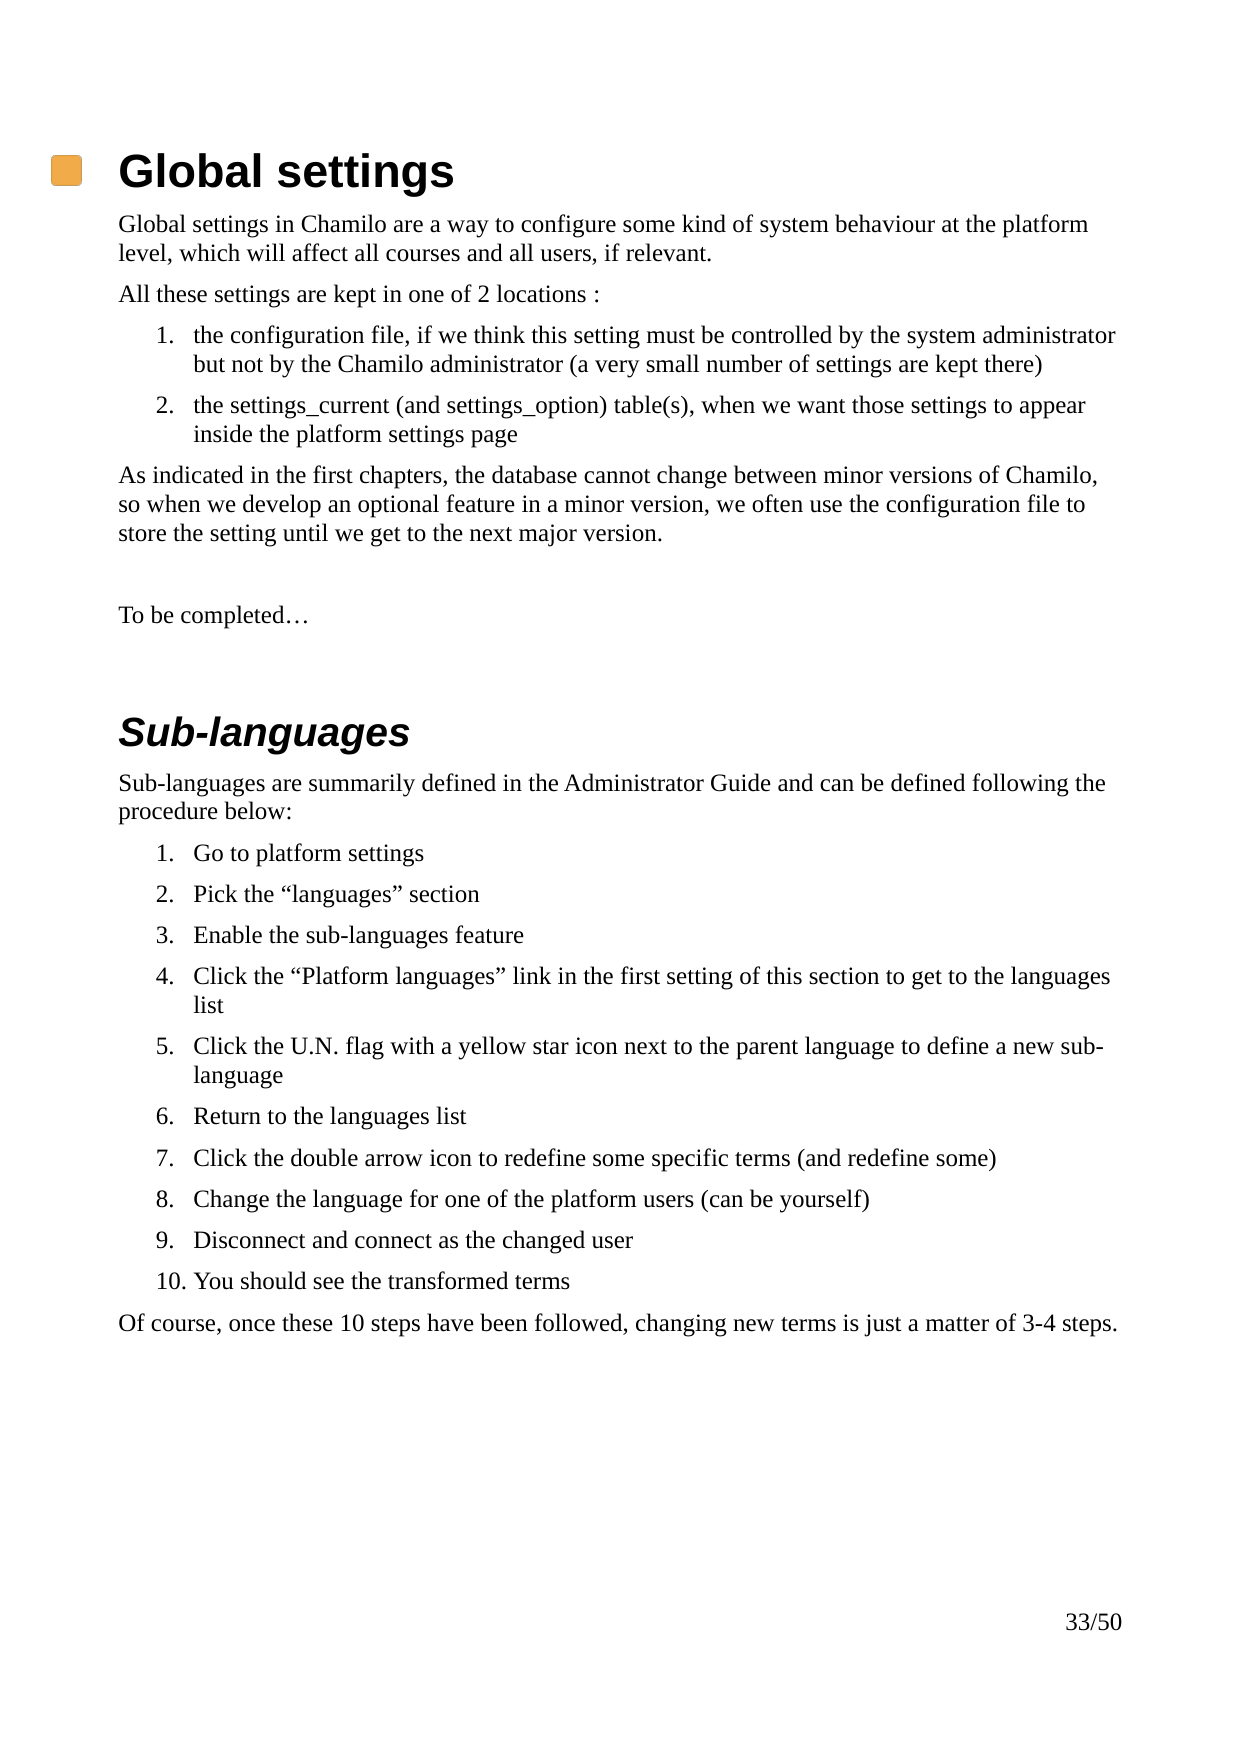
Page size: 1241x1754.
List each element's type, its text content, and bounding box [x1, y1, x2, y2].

text Sub-languages are summarily defined in the Administrator Guide and can be defined following the procedure below: [118, 768, 1122, 825]
list the configuration file, if we think this setting must be controlled by the system administrator but not by the Chamilo administrator (a very small number of settings are kept there) [156, 321, 1122, 378]
text Of course, once these 10 steps have been followed, changing new terms is just a matter of 3-4 steps. [118, 1308, 1122, 1336]
list Return to the languages list [156, 1101, 1122, 1130]
list Disconnect and connect as the changed user [156, 1225, 1122, 1254]
subtitle Sub-languages [118, 708, 1122, 755]
list Click the “Platform languages” link in the first setting of this section to get to the languages list [156, 961, 1122, 1019]
list Go to platform settings [156, 838, 1122, 866]
list Enable the sub-languages feature [156, 920, 1122, 949]
text To be completed… [118, 601, 1122, 629]
text All these settings are kept in one of 2 locations : [118, 279, 1122, 308]
list You should see the transformed terms [156, 1266, 1122, 1295]
subtitle Global settings [118, 143, 1122, 197]
list the settings_current (and settings_option) table(s), when we want those settings to appear inside the platform settings page [156, 391, 1122, 448]
list Pick the “languages” section [156, 879, 1122, 908]
picture [50, 154, 83, 187]
text Global settings in Chamilo are a way to configure some kind of system behaviour at the platform level, which will affect all courses and all users, if relevant. [118, 209, 1122, 267]
text As indicated in the first chapters, the database cannot change between minor versions of Chamilo, so when we develop an optional feature in a minor version, we often use the configuration file to store the setting until we get to the next major version. [118, 461, 1122, 547]
list Change the language for one of the platform users (can be yourself) [156, 1184, 1122, 1213]
list Click the double arrow icon to redefine some specific terms (and redefine some) [156, 1143, 1122, 1171]
list Click the U.N. flag with a yellow star icon next to the parent language to define a new sub-language [156, 1031, 1122, 1089]
